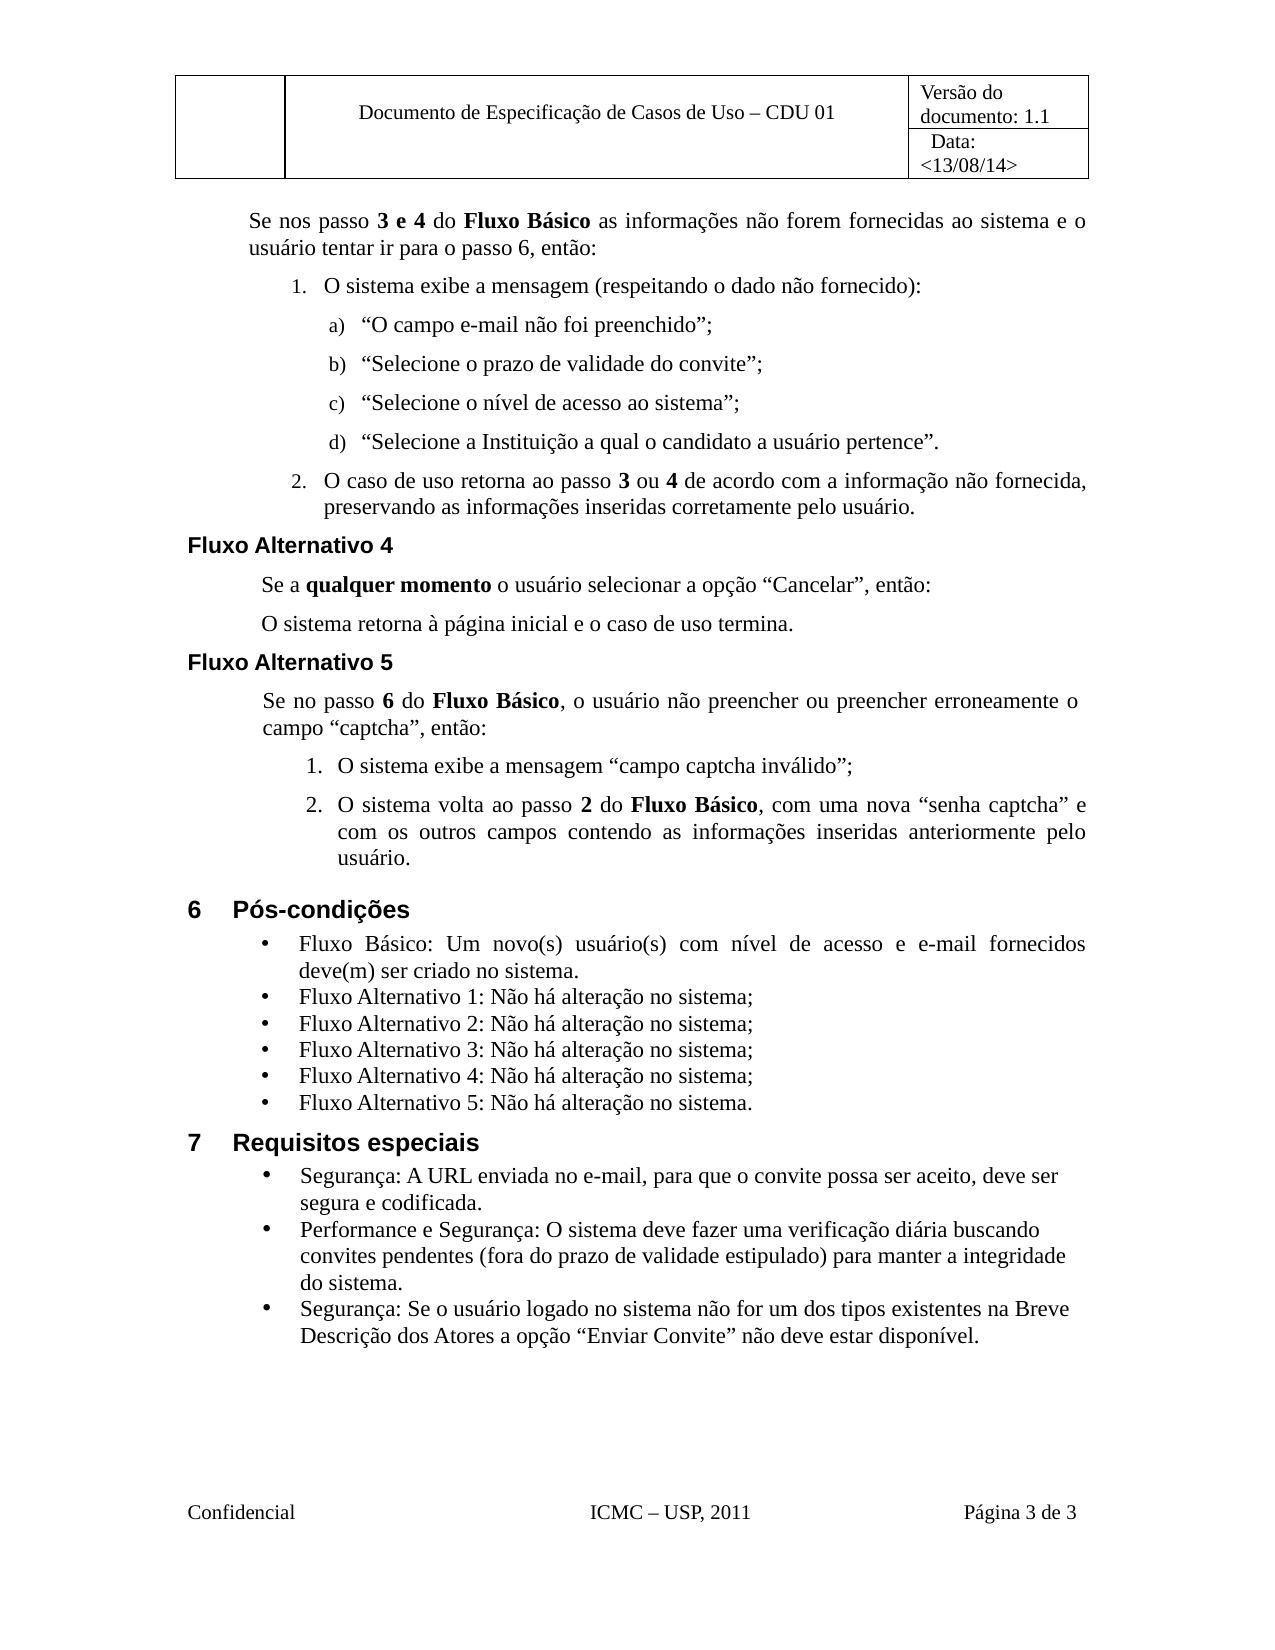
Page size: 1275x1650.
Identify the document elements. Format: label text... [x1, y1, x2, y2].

list Fluxo Alternativo 1: Não há alteração no sistema; [261, 983, 1087, 1009]
subtitle Pós-condições [187, 896, 1087, 924]
text Se no passo 6 do Fluxo Básico, o usuário não preencher ou preencher erroneamente o campo “captcha”, então: [187, 687, 1087, 740]
list O caso de uso retorna ao passo 3 ou 4 de acordo com a informação não fornecida, preservando as informações inseridas corretamente pelo usuário. [286, 467, 1087, 519]
list “Selecione a Instituição a qual o candidato a usuário pertence”. [323, 428, 1087, 454]
text Se a qualquer momento o usuário selecionar a opção “Cancelar”, então: [261, 571, 1087, 597]
subtitle Requisitos especiais [187, 1127, 1087, 1156]
list O sistema exibe a mensagem (respeitando o dado não fornecido): [286, 272, 1087, 299]
list Fluxo Alternativo 3: Não há alteração no sistema; [261, 1036, 1087, 1062]
list O sistema exibe a mensagem “campo captcha inválido”; [300, 753, 1087, 779]
text Fluxo Alternativo 4 [187, 532, 1087, 558]
text Se nos passo 3 e 4 do Fluxo Básico as informações não forem fornecidas ao sistema e o usuário tentar ir para o passo 6, então: [248, 207, 1087, 260]
list O sistema volta ao passo 2 do Fluxo Básico, com uma nova “senha captcha” e com os outros campos contendo as informações inseridas anteriormente pelo usuário. [300, 791, 1087, 871]
list Performance e Segurança: O sistema deve fazer uma verificação diária buscando convites pendentes (fora do prazo de validade estipulado) para manter a integridade do sistema. [262, 1216, 1087, 1295]
text O sistema retorna à página inicial e o caso de uso termina. [261, 610, 1087, 636]
list Fluxo Alternativo 4: Não há alteração no sistema; [261, 1062, 1087, 1089]
list “O campo e-mail não foi preenchido”; [323, 311, 1087, 338]
text Fluxo Alternativo 5 [187, 648, 1087, 675]
list “Selecione o nível de acesso ao sistema”; [323, 389, 1087, 415]
list Segurança: Se o usuário logado no sistema não for um dos tipos existentes na Breve Descrição dos Atores a opção “Enviar Convite” não deve estar disponível. [262, 1295, 1087, 1348]
list Fluxo Alternativo 5: Não há alteração no sistema. [261, 1089, 1087, 1115]
list Fluxo Alternativo 2: Não há alteração no sistema; [261, 1009, 1087, 1036]
list Segurança: A URL enviada no e-mail, para que o convite possa ser aceito, deve ser segura e codificada. [262, 1162, 1087, 1216]
list Fluxo Básico: Um novo(s) usuário(s) com nível de acesso e e-mail fornecidos deve(m) ser criado no sistema. [261, 931, 1087, 983]
list “Selecione o prazo de validade do convite”; [323, 350, 1087, 377]
